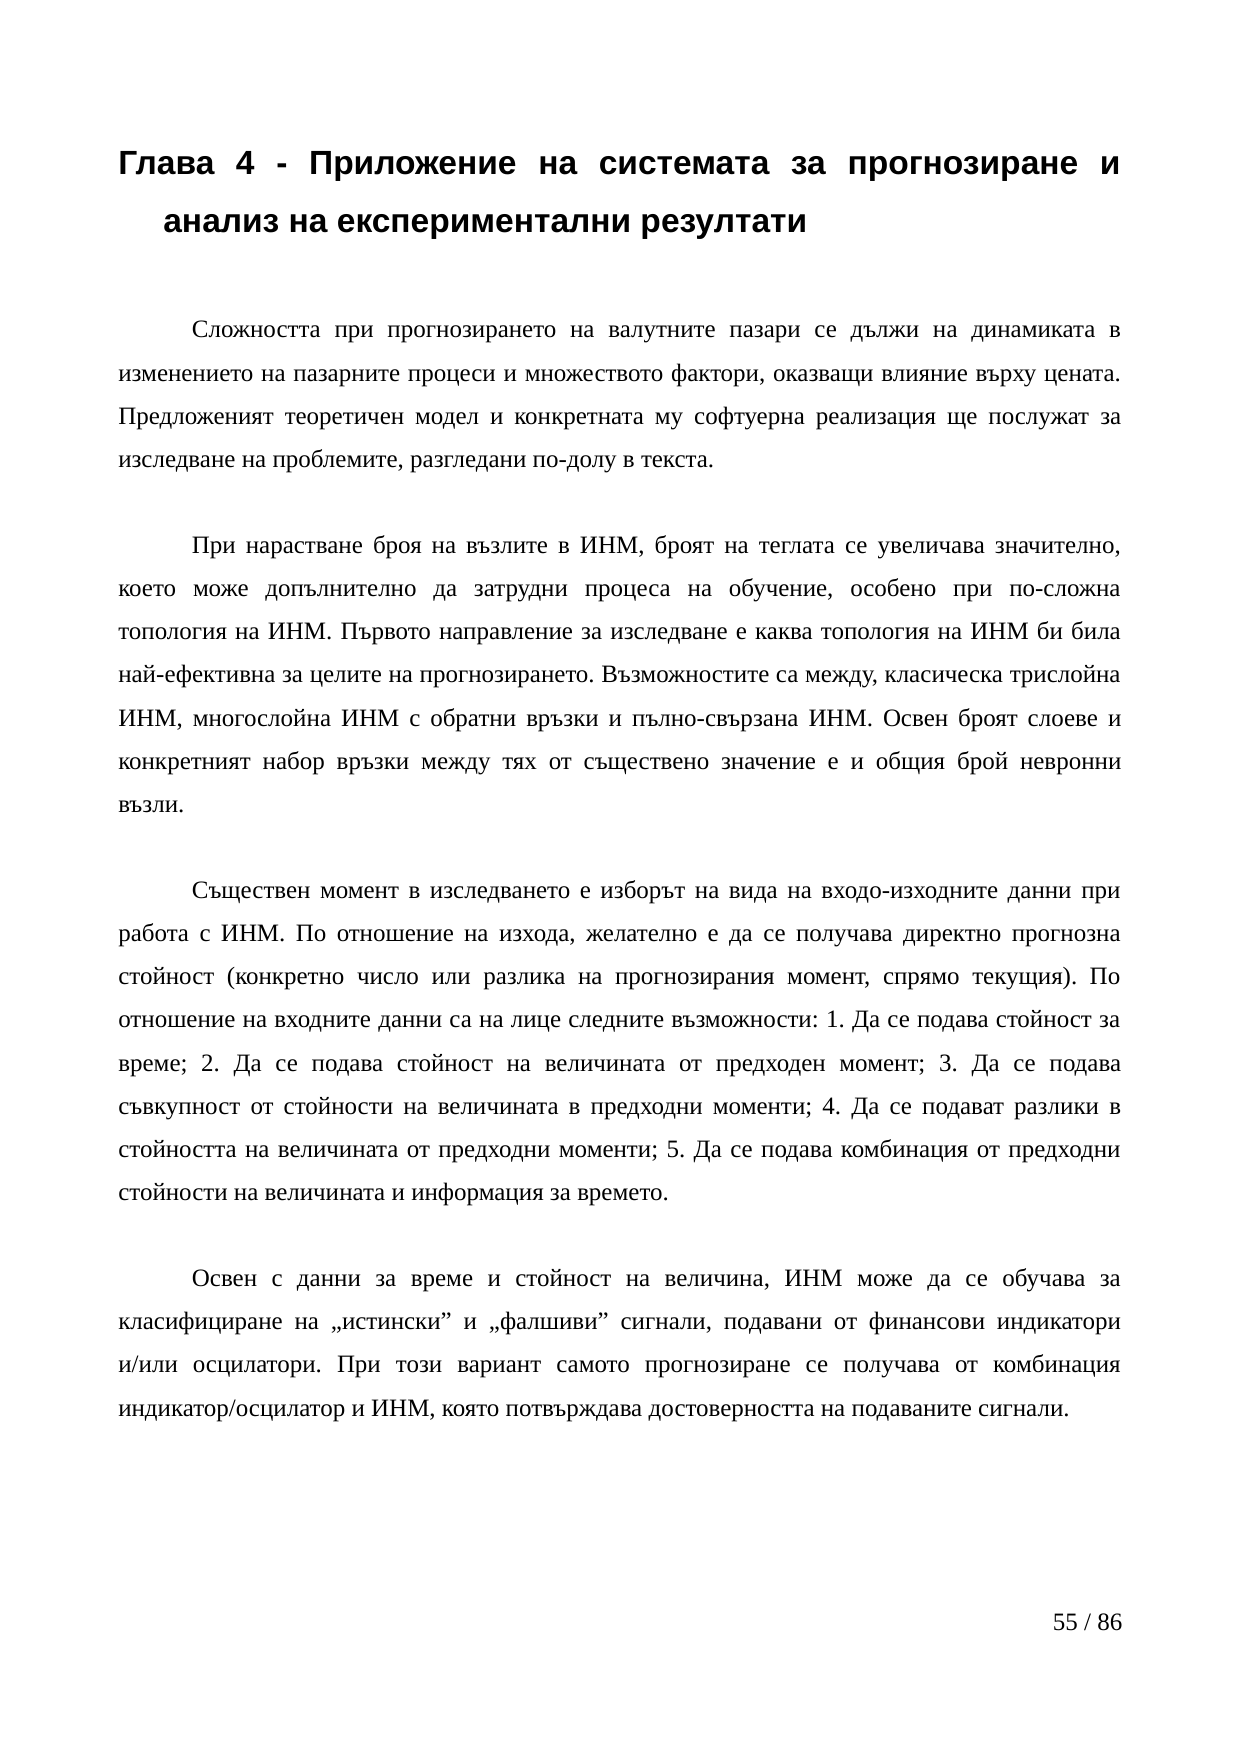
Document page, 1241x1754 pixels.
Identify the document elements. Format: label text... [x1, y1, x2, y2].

text Сложността при прогнозирането на валутните пазари се дължи на динамиката в изменението на пазарните процеси и множеството фактори, оказващи влияние върху цената. Предложеният теоретичен модел и конкретната му софтуерна реализация ще послужат за изследване на проблемите, разгледани по-долу в текста. [118, 314, 1122, 473]
text Освен с данни за време и стойност на величина, ИНМ може да се обучава за класифициране на „истински” и „фалшиви” сигнали, подавани от финансови индикатори и/или осцилатори. При този вариант самото прогнозиране се получава от комбинация индикатор/осцилатор и ИНМ, която потвърждава достоверността на подаваните сигнали. [118, 1263, 1122, 1421]
text При нарастване броя на възлите в ИНМ, броят на теглата се увеличава значително, което може допълнително да затрудни процеса на обучение, особено при по-сложна топология на ИНМ. Първото направление за изследване е каква топология на ИНМ би била най-ефективна за целите на прогнозирането. Възможностите са между, класическа трислойна ИНМ, многослойна ИНМ с обратни връзки и пълно-свързана ИНМ. Освен броят слоеве и конкретният набор връзки между тях от съществено значение е и общия брой невронни възли. [118, 530, 1122, 818]
subtitle Глава 4 - Приложение на системата за прогнозиране и анализ на експериментални резултати [118, 143, 1122, 240]
text Съществен момент в изследването е изборът на вида на входо-изходните данни при работа с ИНМ. По отношение на изхода, желателно е да се получава директно прогнозна стойност (конкретно число или разлика на прогнозирания момент, спрямо текущия). По отношение на входните данни са на лице следните възможности: 1. Да се подава стойност за време; 2. Да се подава стойност на величината от предходен момент; 3. Да се подава съвкупност от стойности на величината в предходни моменти; 4. Да се подават разлики в стойността на величината от предходни моменти; 5. Да се подава комбинация от предходни стойности на величината и информация за времето. [118, 875, 1122, 1206]
